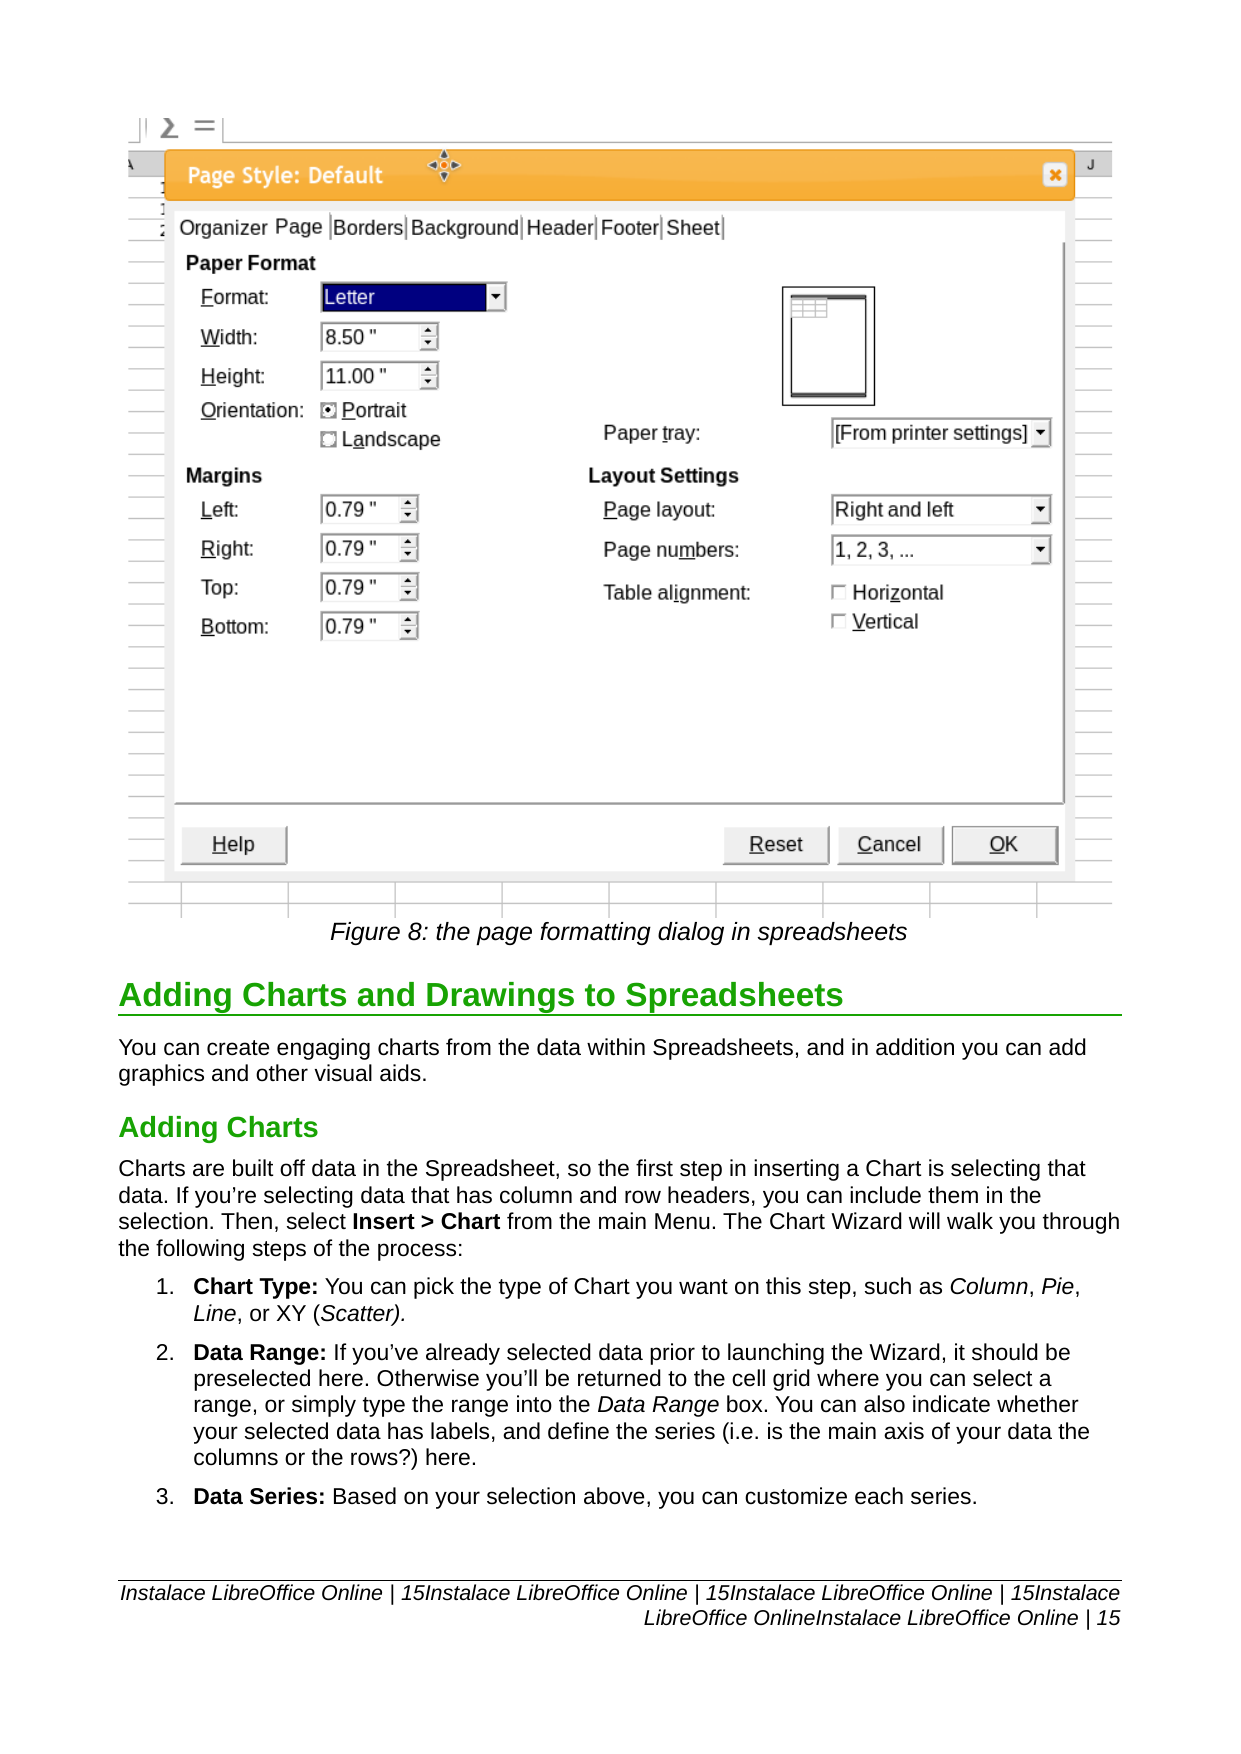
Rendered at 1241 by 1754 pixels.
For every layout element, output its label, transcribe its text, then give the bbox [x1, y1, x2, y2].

subtitle Adding Charts and Drawings to Spreadsheets [118, 976, 1122, 1014]
picture [128, 118, 1113, 918]
list Chart Type: You can pick the type of Chart you want on this step, such as Column, Pie, Line, or XY (Scatter). [156, 1273, 1122, 1326]
text Figure 8: the page formatting dialog in spreadsheets [118, 918, 1122, 946]
text You can create engaging charts from the data within Spreadsheets, and in addition you can add graphics and other visual aids. [118, 1034, 1122, 1086]
list Data Series: Based on your selection above, you can customize each series. [156, 1483, 1122, 1509]
text Charts are built off data in the Spreadsheet, so the first step in inserting a Chart is selecting that data. If you’re selecting data that has column and row headers, you can include them in the selection. Then, select Insert > Chart from the main Menu. The Chart Wizard will walk you through the following steps of the process: [118, 1155, 1122, 1261]
list Data Range: If you’ve already selected data prior to launching the Wizard, it should be preselected here. Otherwise you’ll be returned to the cell grid where you can select a range, or simply type the range into the Data Range box. You can also indicate whether your selected data has labels, and define the series (i.e. is the main axis of your data the columns or the rows?) here. [156, 1338, 1122, 1470]
subtitle Adding Charts [118, 1110, 1122, 1144]
